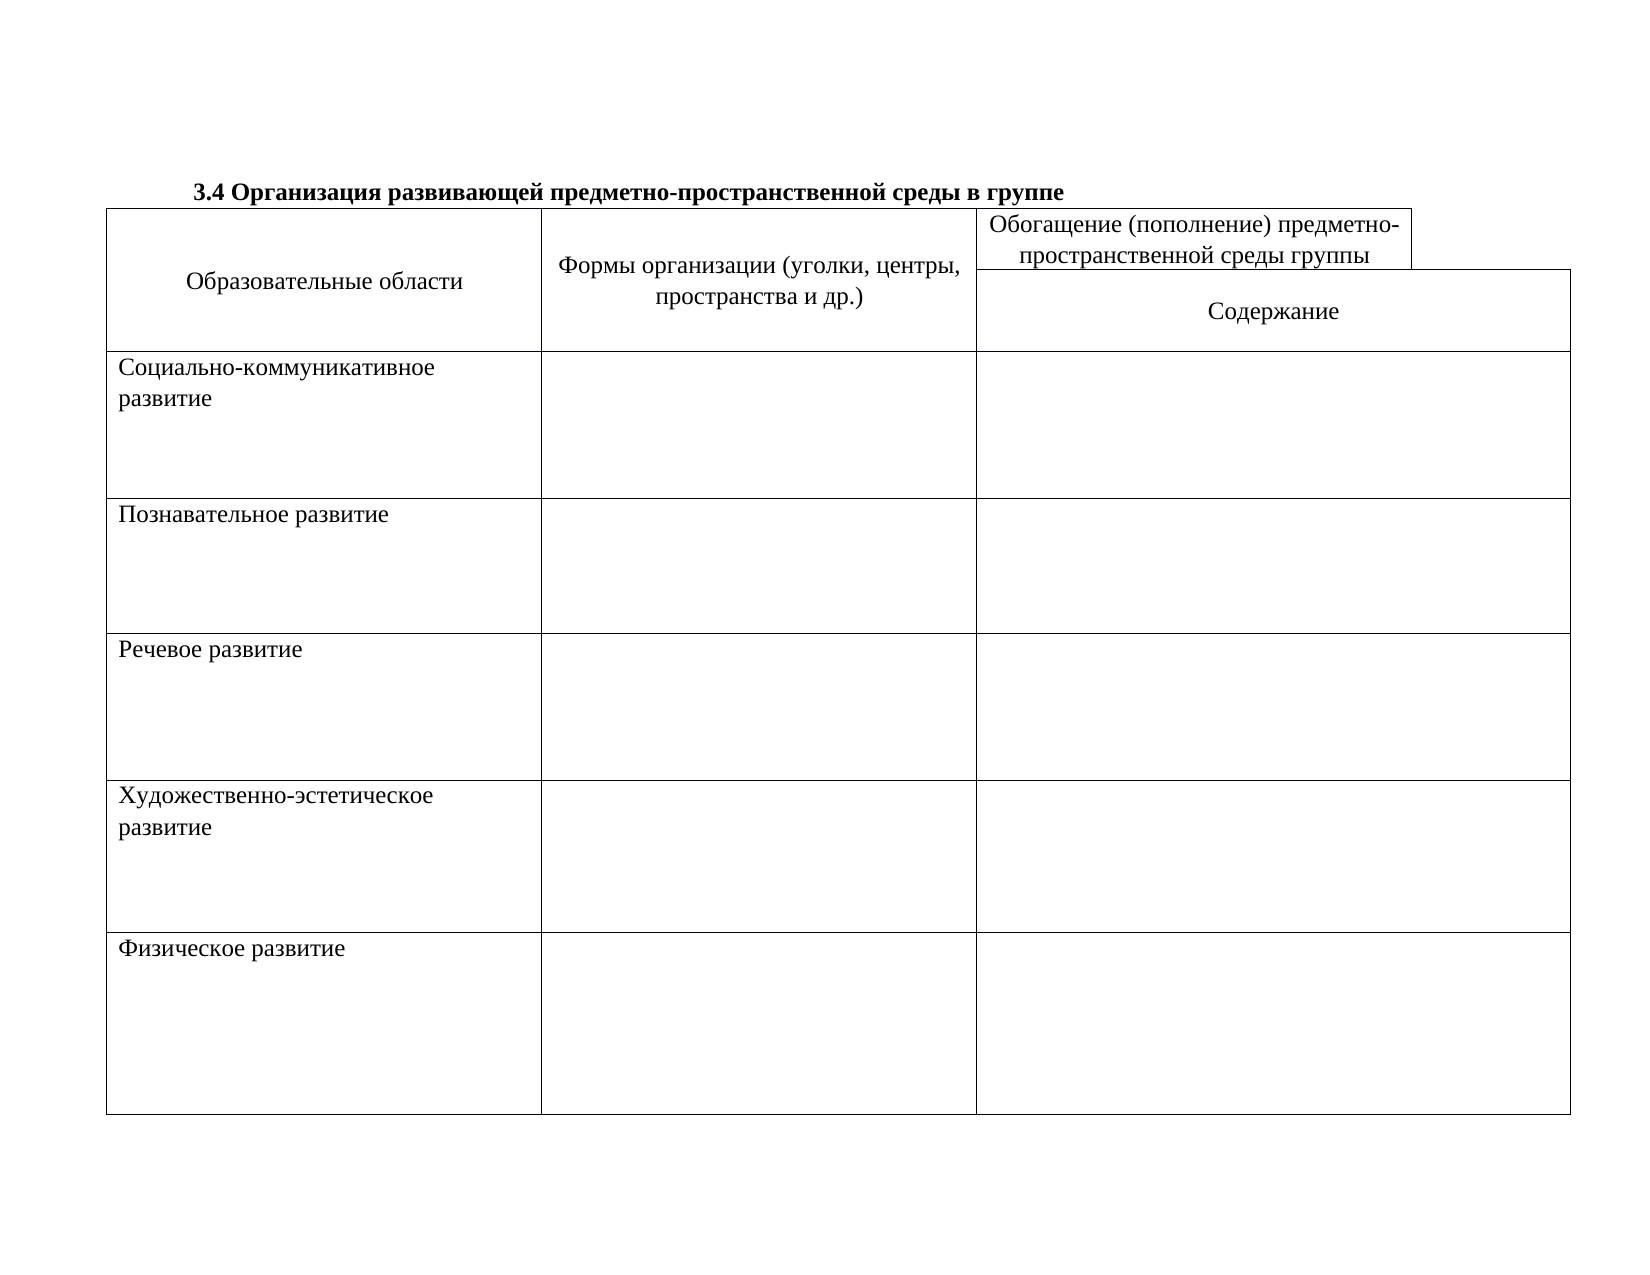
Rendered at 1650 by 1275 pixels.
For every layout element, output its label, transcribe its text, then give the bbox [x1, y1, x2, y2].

table_header Обогащение (пополнение) предметно-пространственной среды группы [977, 209, 1411, 269]
table_cell [542, 634, 976, 779]
table_cell [977, 352, 1570, 498]
table_cell [977, 634, 1570, 779]
table_cell [542, 933, 976, 1113]
table_cell [977, 499, 1570, 633]
table_cell Художественно-эстетическое развитие [107, 781, 541, 932]
table_cell [977, 781, 1570, 932]
table_cell [542, 781, 976, 932]
table_cell Социально-коммуникативное развитие [107, 352, 541, 498]
table_cell Речевое развитие [107, 634, 541, 779]
subtitle 3.4 Организация развивающей предметно-пространственной среды в группе [193, 177, 1532, 206]
table_cell Физическое развитие [107, 933, 541, 1113]
table_cell Содержание [977, 270, 1570, 351]
table_cell [542, 352, 976, 498]
table_cell [542, 499, 976, 633]
table_header Формы организации (уголки, центры, пространства и др.) [542, 209, 976, 351]
table_cell Познавательное развитие [107, 499, 541, 633]
table_cell [977, 933, 1570, 1113]
table_header [1412, 208, 1570, 269]
table_header Образовательные области [107, 209, 541, 351]
